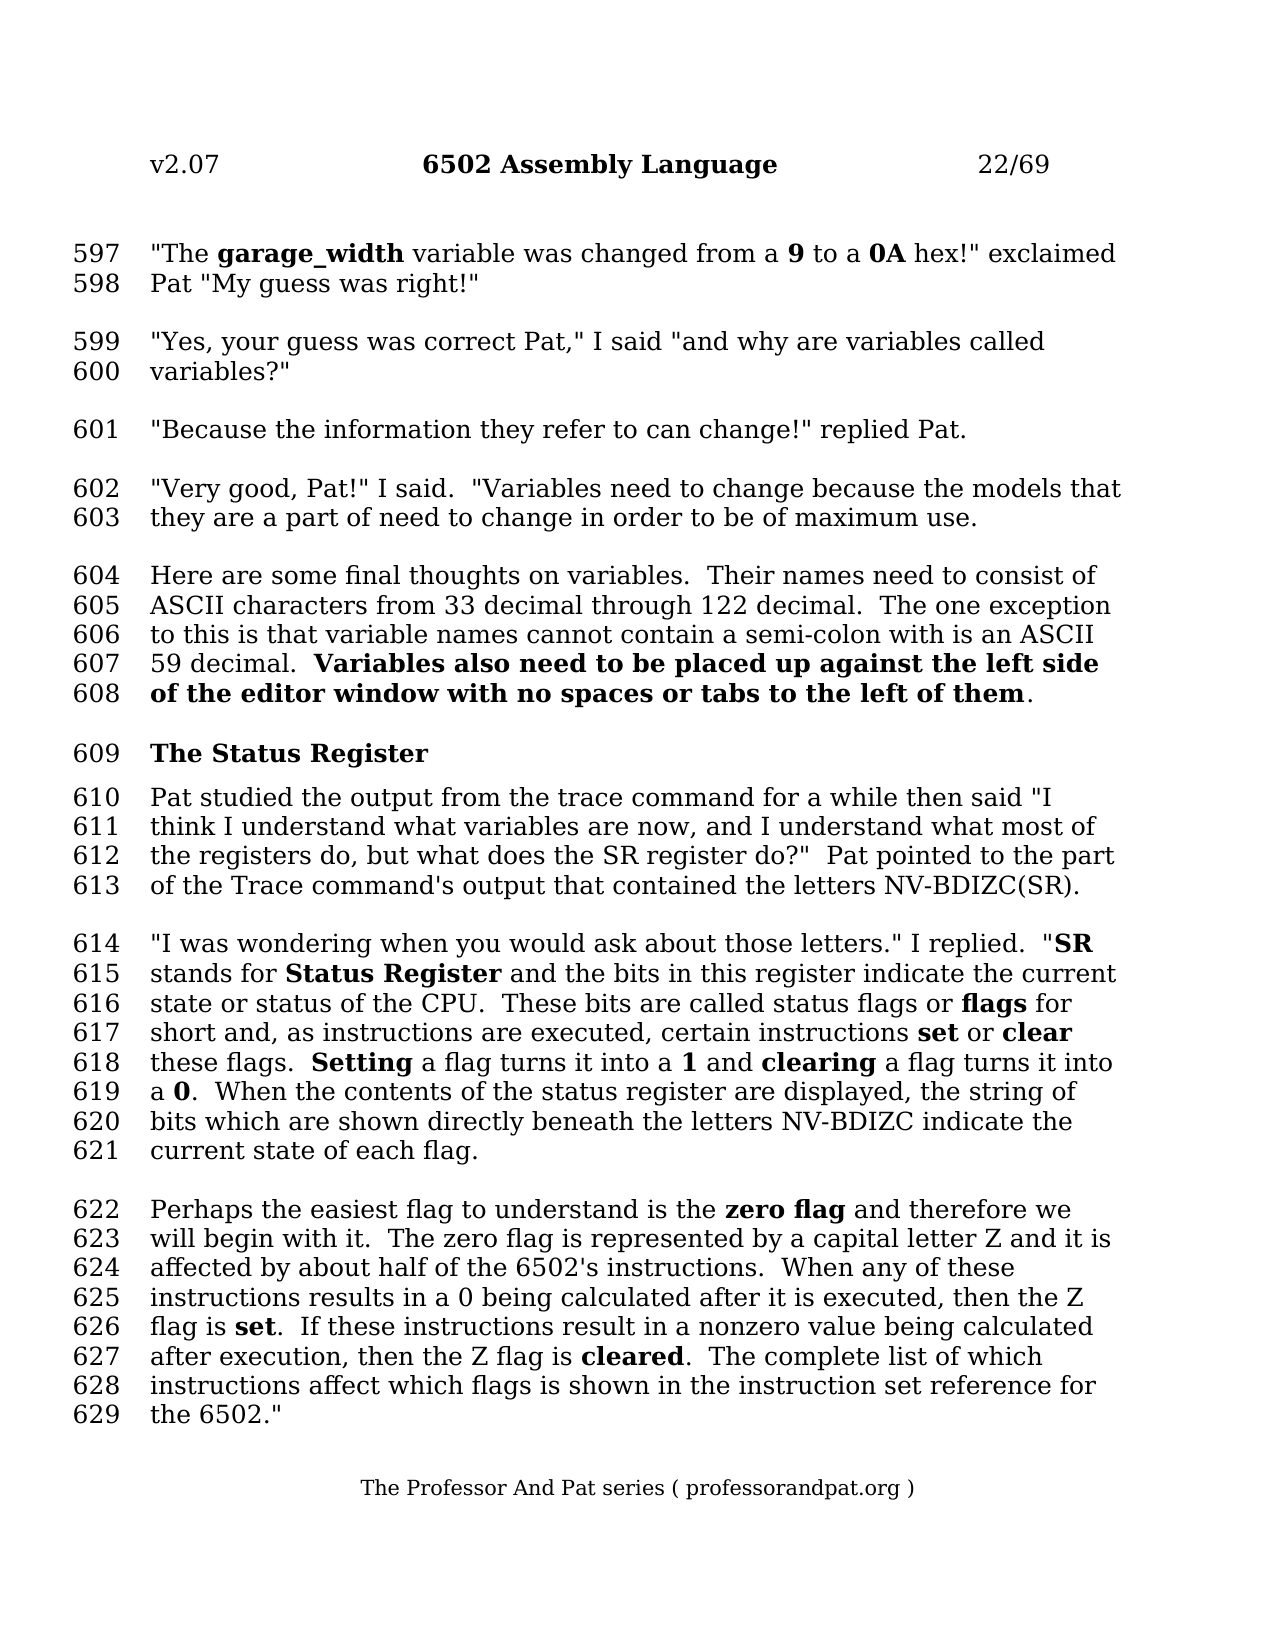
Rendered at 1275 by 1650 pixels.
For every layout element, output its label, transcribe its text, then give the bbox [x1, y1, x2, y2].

text Perhaps the easiest flag to understand is the zero flag and therefore we will begin with it. The zero flag is represented by a capital letter Z and it is affected by about half of the 6502's instructions. When any of these instructions results in a 0 being calculated after it is executed, then the Z flag is set. If these instructions result in a nonzero value being calculated after execution, then the Z flag is cleared. The complete list of which instructions affect which flags is shown in the instruction set reference for the 6502." [150, 1195, 1125, 1430]
text "The garage_width variable was changed from a 9 to a 0A hex!" exclaimed Pat "My guess was right!" [150, 239, 1125, 298]
text Pat studied the output from the trace command for a while then said "I think I understand what variables are now, and I understand what most of the registers do, but what does the SR register do?" Pat pointed to the part of the Trace command's output that contained the letters NV-BDIZC(SR). [150, 783, 1125, 900]
text Here are some final thoughts on variables. Their names need to consist of ASCII characters from 33 decimal through 122 decimal. The one exception to this is that variable names cannot contain a semi-colon with is an ASCII 59 decimal. Variables also need to be placed up against the left side of the editor window with no spaces or tabs to the left of them. [150, 562, 1125, 708]
text "I was wondering when you would ask about those letters." I replied. "SR stands for Status Register and the bits in this register indicate the current state or status of the CPU. These bits are called status flags or flags for short and, as instructions are executed, certain instructions set or clear these flags. Setting a flag turns it into a 1 and clearing a flag turns it into a 0. When the contents of the status register are displayed, the string of bits which are shown directly beneath the letters NV-BDIZC indicate the current state of each flag. [150, 929, 1125, 1165]
text "Very good, Pat!" I said. "Variables need to change because the models that they are a part of need to change in order to be of maximum use. [150, 474, 1125, 532]
subtitle The Status Register [150, 738, 1125, 768]
text "Because the information they refer to can change!" replied Pat. [150, 415, 1125, 444]
text "Yes, your guess was correct Pat," I said "and why are variables called variables?" [150, 327, 1125, 386]
